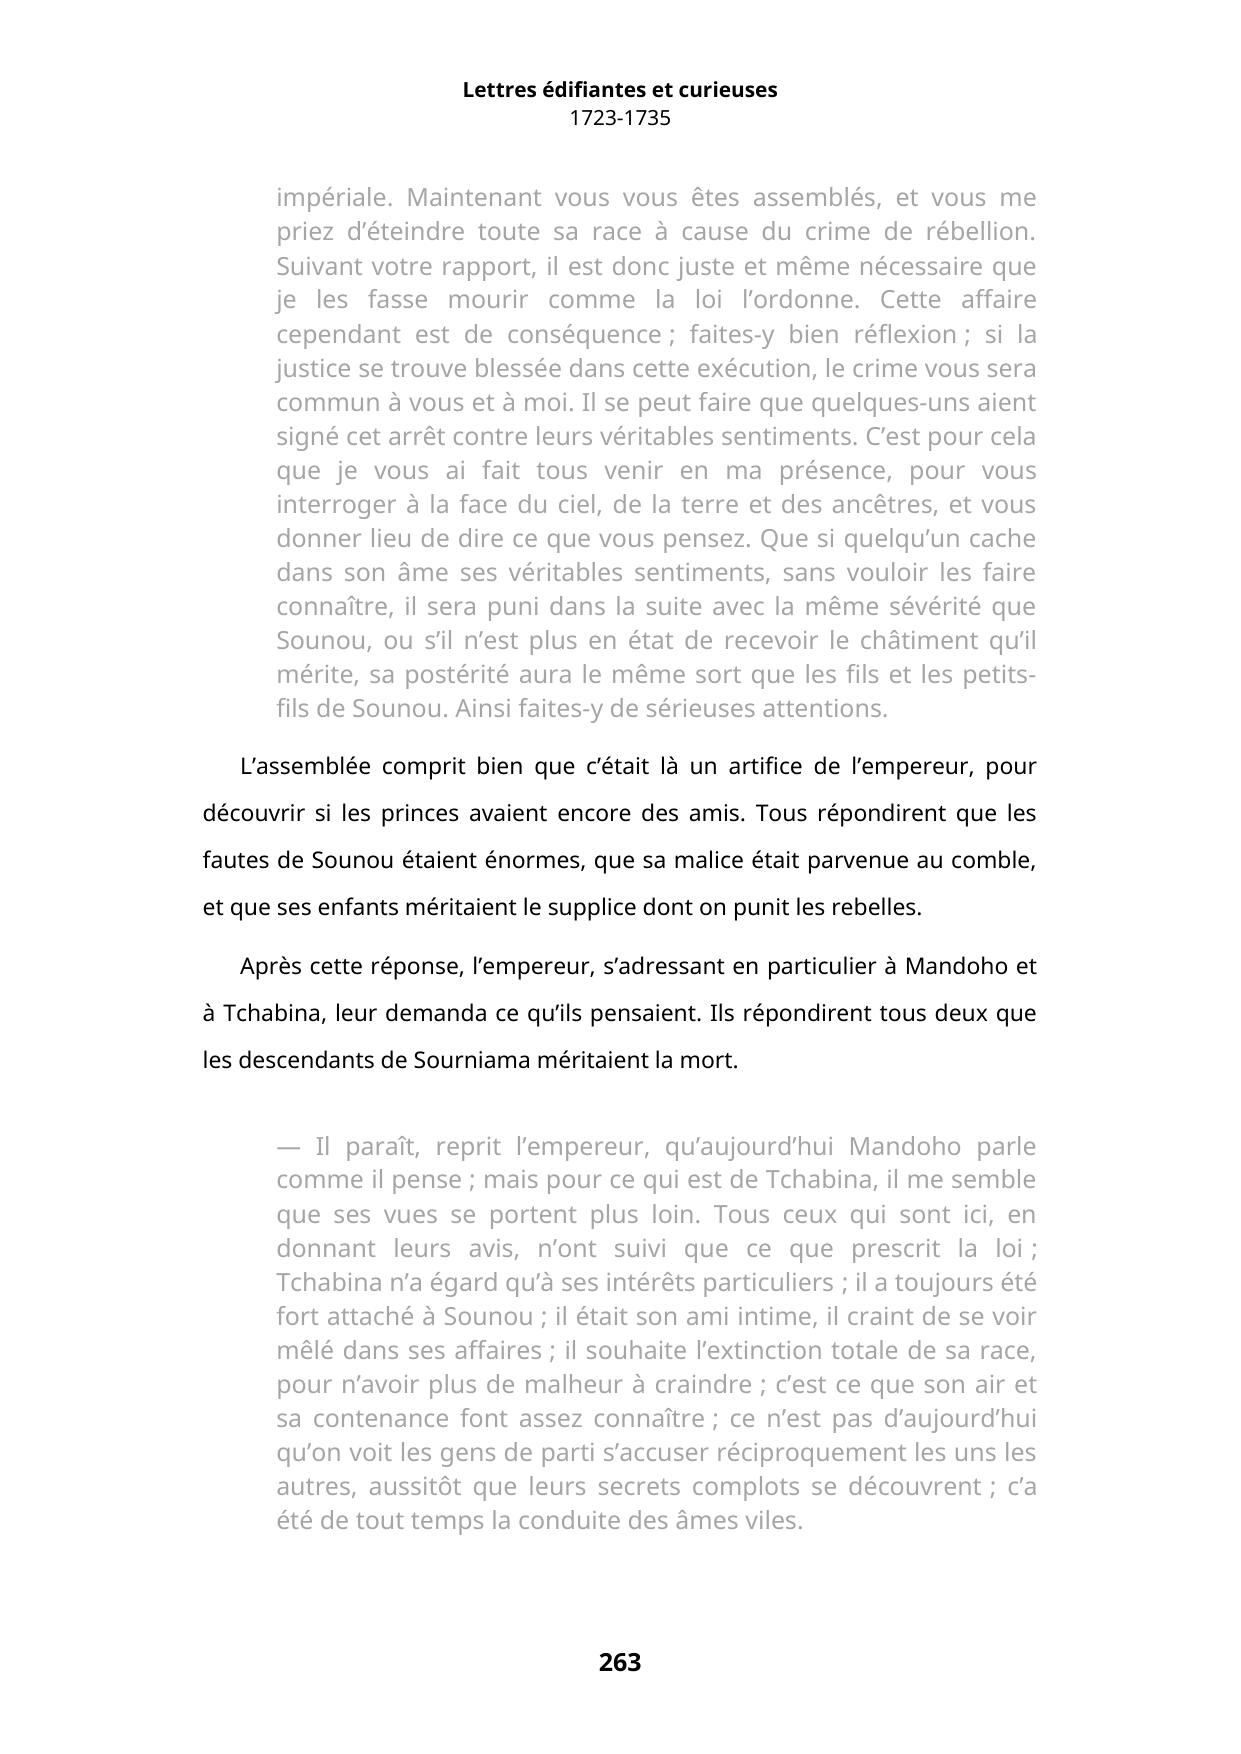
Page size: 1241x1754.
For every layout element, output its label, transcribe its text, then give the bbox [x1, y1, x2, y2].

text impériale. Maintenant vous vous êtes assemblés, et vous me priez d’éteindre toute sa race à cause du crime de rébellion. Suivant votre rapport, il est donc juste et même nécessaire que je les fasse mourir comme la loi l’ordonne. Cette affaire cependant est de conséquence ; faites-y bien réflexion ; si la justice se trouve blessée dans cette exécution, le crime vous sera commun à vous et à moi. Il se peut faire que quelques-uns aient signé cet arrêt contre leurs véritables sentiments. C’est pour cela que je vous ai fait tous venir en ma présence, pour vous interroger à la face du ciel, de la terre et des ancêtres, et vous donner lieu de dire ce que vous pensez. Que si quelqu’un cache dans son âme ses véritables sentiments, sans vouloir les faire connaître, il sera puni dans la suite avec la même sévérité que Sounou, ou s’il n’est plus en état de recevoir le châtiment qu’il mérite, sa postérité aura le même sort que les fils et les petits-fils de Sounou. Ainsi faites-y de sérieuses attentions. [276, 180, 1038, 725]
text — Il paraît, reprit l’empereur, qu’aujourd’hui Mandoho parle comme il pense ; mais pour ce qui est de Tchabina, il me semble que ses vues se portent plus loin. Tous ceux qui sont ici, en donnant leurs avis, n’ont suivi que ce que prescrit la loi ; Tchabina n’a égard qu’à ses intérêts particuliers ; il a toujours été fort attaché à Sounou ; il était son ami intime, il craint de se voir mêlé dans ses affaires ; il souhaite l’extinction totale de sa race, pour n’avoir plus de malheur à craindre ; c’est ce que son air et sa contenance font assez connaître ; ce n’est pas d’aujourd’hui qu’on voit les gens de parti s’accuser réciproquement les uns les autres, aussitôt que leurs secrets complots se découvrent ; c’a été de tout temps la conduite des âmes viles. [276, 1128, 1038, 1537]
text L’assemblée comprit bien que c’était là un artifice de l’empereur, pour découvrir si les princes avaient encore des amis. Tous répondirent que les fautes de Sounou étaient énormes, que sa malice était parvenue au comble, et que ses enfants méritaient le supplice dont on punit les rebelles. [202, 750, 1038, 922]
text Après cette réponse, l’empereur, s’adressant en particulier à Mandoho et à Tchabina, leur demanda ce qu’ils pensaient. Ils répondirent tous deux que les descendants de Sourniama méritaient la mort. [202, 950, 1038, 1075]
